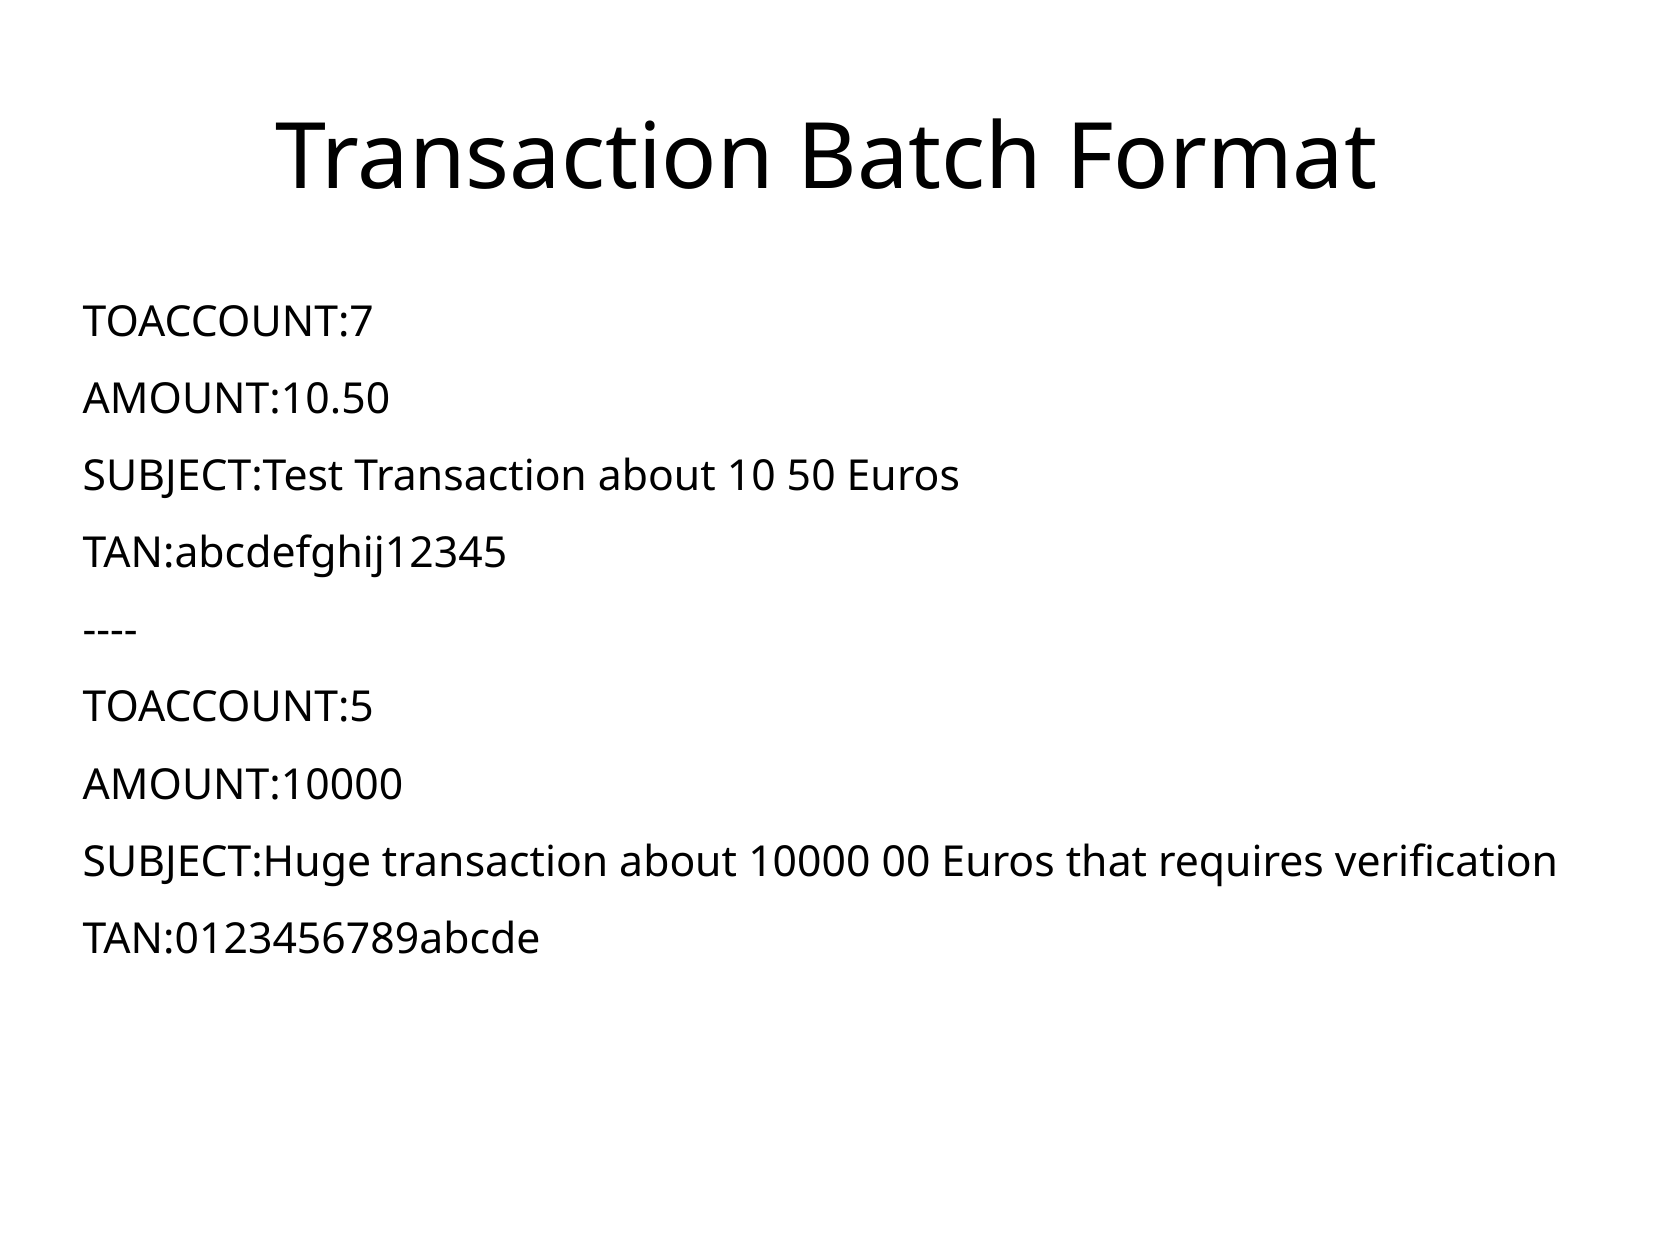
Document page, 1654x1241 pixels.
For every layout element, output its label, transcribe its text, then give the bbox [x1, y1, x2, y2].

list TOACCOUNT:7 AMOUNT:10.50 SUBJECT:Test Transaction about 10 50 Euros TAN:abcdefghij12345 ---- TOACCOUNT:5 AMOUNT:10000 SUBJECT:Huge transaction about 10000 00 Euros that requires verification TAN:0123456789abcde [82, 290, 1571, 1010]
title Transaction Batch Format [82, 49, 1571, 257]
